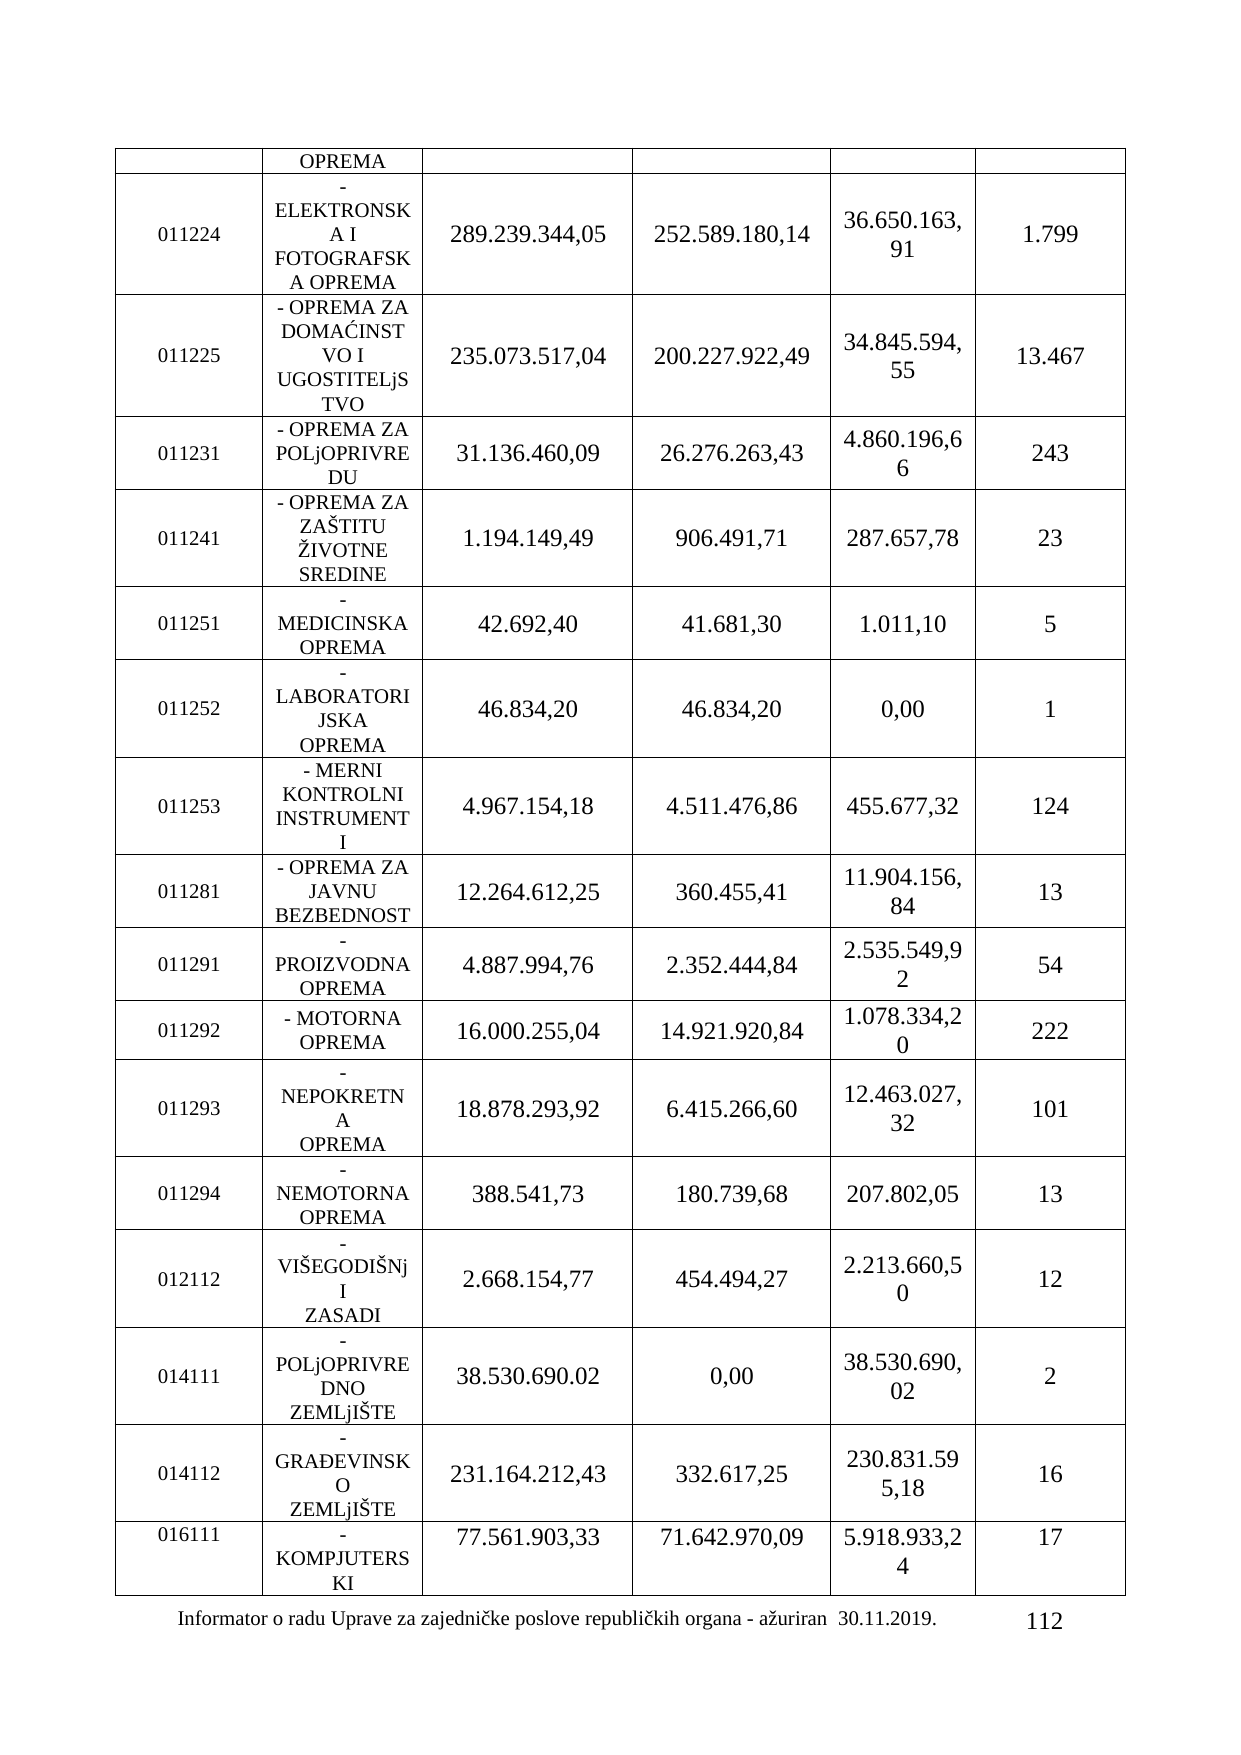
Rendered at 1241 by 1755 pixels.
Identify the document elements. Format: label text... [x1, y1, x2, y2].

table_cell 4.967.154,18 [423, 758, 632, 854]
table_cell 101 [976, 1060, 1125, 1156]
table_cell - OPREMA ZA ZAŠTITU ŽIVOTNE SREDINE [263, 490, 422, 586]
table_cell 011281 [116, 855, 262, 927]
table_cell 26.276.263,43 [633, 417, 830, 489]
table_cell 38.530.690.02 [423, 1328, 632, 1424]
table_cell - KOMPJUTERSKI [263, 1522, 422, 1594]
table_cell 011292 [116, 1001, 262, 1059]
table_cell - GRAĐEVINSKO ZEMLjIŠTE [263, 1425, 422, 1521]
table_cell 011253 [116, 758, 262, 854]
table_cell 12.264.612,25 [423, 855, 632, 927]
table_cell - MERNI KONTROLNI INSTRUMENTI [263, 758, 422, 854]
table_cell 17 [976, 1522, 1125, 1594]
table_cell 455.677,32 [831, 758, 975, 854]
table_cell 287.657,78 [831, 490, 975, 586]
table_cell - ELEKTRONSKA I FOTOGRAFSKA OPREMA [263, 174, 422, 294]
table_cell - PROIZVODNA OPREMA [263, 928, 422, 1000]
table_cell 012112 [116, 1230, 262, 1327]
table_cell 13.467 [976, 295, 1125, 416]
table_cell 906.491,71 [633, 490, 830, 586]
table_cell 41.681,30 [633, 587, 830, 659]
table_cell - MEDICINSKA OPREMA [263, 587, 422, 659]
table_cell 011252 [116, 660, 262, 757]
table_cell - NEPOKRETNA OPREMA [263, 1060, 422, 1156]
table_cell 0,00 [831, 660, 975, 757]
table_cell 2.535.549,92 [831, 928, 975, 1000]
table_cell 180.739,68 [633, 1157, 830, 1229]
table_cell 36.650.163,91 [831, 174, 975, 294]
table_cell 0,00 [633, 1328, 830, 1424]
table_cell 12.463.027,32 [831, 1060, 975, 1156]
table_cell [831, 149, 975, 173]
table_cell - POLjOPRIVREDNO ZEMLjIŠTE [263, 1328, 422, 1424]
table_cell 207.802,05 [831, 1157, 975, 1229]
table_cell 252.589.180,14 [633, 174, 830, 294]
table_cell 2 [976, 1328, 1125, 1424]
table_cell 6.415.266,60 [633, 1060, 830, 1156]
table_cell 31.136.460,09 [423, 417, 632, 489]
table_cell 011224 [116, 174, 262, 294]
table_cell 38.530.690,02 [831, 1328, 975, 1424]
table_cell - OPREMA ZA JAVNU BEZBEDNOST [263, 855, 422, 927]
table_cell 200.227.922,49 [633, 295, 830, 416]
table_cell 42.692,40 [423, 587, 632, 659]
table_cell [423, 149, 632, 173]
table_cell 16 [976, 1425, 1125, 1521]
table_cell 231.164.212,43 [423, 1425, 632, 1521]
table_cell 360.455,41 [633, 855, 830, 927]
table_cell 011291 [116, 928, 262, 1000]
table_cell - VIŠEGODIŠNјI ZASADI [263, 1230, 422, 1327]
table_cell 18.878.293,92 [423, 1060, 632, 1156]
table_cell 46.834,20 [633, 660, 830, 757]
table_cell 14.921.920,84 [633, 1001, 830, 1059]
table_cell 222 [976, 1001, 1125, 1059]
table_cell 011293 [116, 1060, 262, 1156]
table_cell 11.904.156,84 [831, 855, 975, 927]
table_cell 4.511.476,86 [633, 758, 830, 854]
table_cell 1.078.334,20 [831, 1001, 975, 1059]
table_cell 014112 [116, 1425, 262, 1521]
table_cell 13 [976, 855, 1125, 927]
table_cell 1.194.149,49 [423, 490, 632, 586]
table_cell OPREMA [263, 149, 422, 173]
table_cell 011251 [116, 587, 262, 659]
table_cell 011241 [116, 490, 262, 586]
table_cell 16.000.255,04 [423, 1001, 632, 1059]
table_cell 5 [976, 587, 1125, 659]
table_cell 011294 [116, 1157, 262, 1229]
table_cell 77.561.903,33 [423, 1522, 632, 1594]
table_cell - OPREMA ZA POLjOPRIVREDU [263, 417, 422, 489]
table_cell - LABORATORIJSKA OPREMA [263, 660, 422, 757]
table_cell 46.834,20 [423, 660, 632, 757]
table_cell - MOTORNA OPREMA [263, 1001, 422, 1059]
table_cell - OPREMA ZA DOMAĆINSTVO I UGOSTITELjSTVO [263, 295, 422, 416]
table_cell 12 [976, 1230, 1125, 1327]
table_cell 4.860.196,66 [831, 417, 975, 489]
table_cell 2.352.444,84 [633, 928, 830, 1000]
table_cell 243 [976, 417, 1125, 489]
table_cell [633, 149, 830, 173]
table_cell 1.011,10 [831, 587, 975, 659]
table_cell 5.918.933,24 [831, 1522, 975, 1594]
table_cell 016111 [116, 1522, 262, 1594]
table_cell 1 [976, 660, 1125, 757]
table_cell 014111 [116, 1328, 262, 1424]
table_cell [116, 149, 262, 173]
table_cell 71.642.970,09 [633, 1522, 830, 1594]
table_cell 2.213.660,50 [831, 1230, 975, 1327]
table_cell - NEMOTORNA OPREMA [263, 1157, 422, 1229]
table_cell 4.887.994,76 [423, 928, 632, 1000]
table_cell 388.541,73 [423, 1157, 632, 1229]
table_cell 124 [976, 758, 1125, 854]
table_cell [976, 149, 1125, 173]
table_cell 2.668.154,77 [423, 1230, 632, 1327]
table_cell 235.073.517,04 [423, 295, 632, 416]
table_cell 011231 [116, 417, 262, 489]
table_cell 011225 [116, 295, 262, 416]
table_cell 54 [976, 928, 1125, 1000]
table_cell 454.494,27 [633, 1230, 830, 1327]
table_cell 13 [976, 1157, 1125, 1229]
table_cell 34.845.594,55 [831, 295, 975, 416]
table_cell 230.831.595,18 [831, 1425, 975, 1521]
table_cell 23 [976, 490, 1125, 586]
table_cell 332.617,25 [633, 1425, 830, 1521]
table_cell 1.799 [976, 174, 1125, 294]
table_cell 289.239.344,05 [423, 174, 632, 294]
